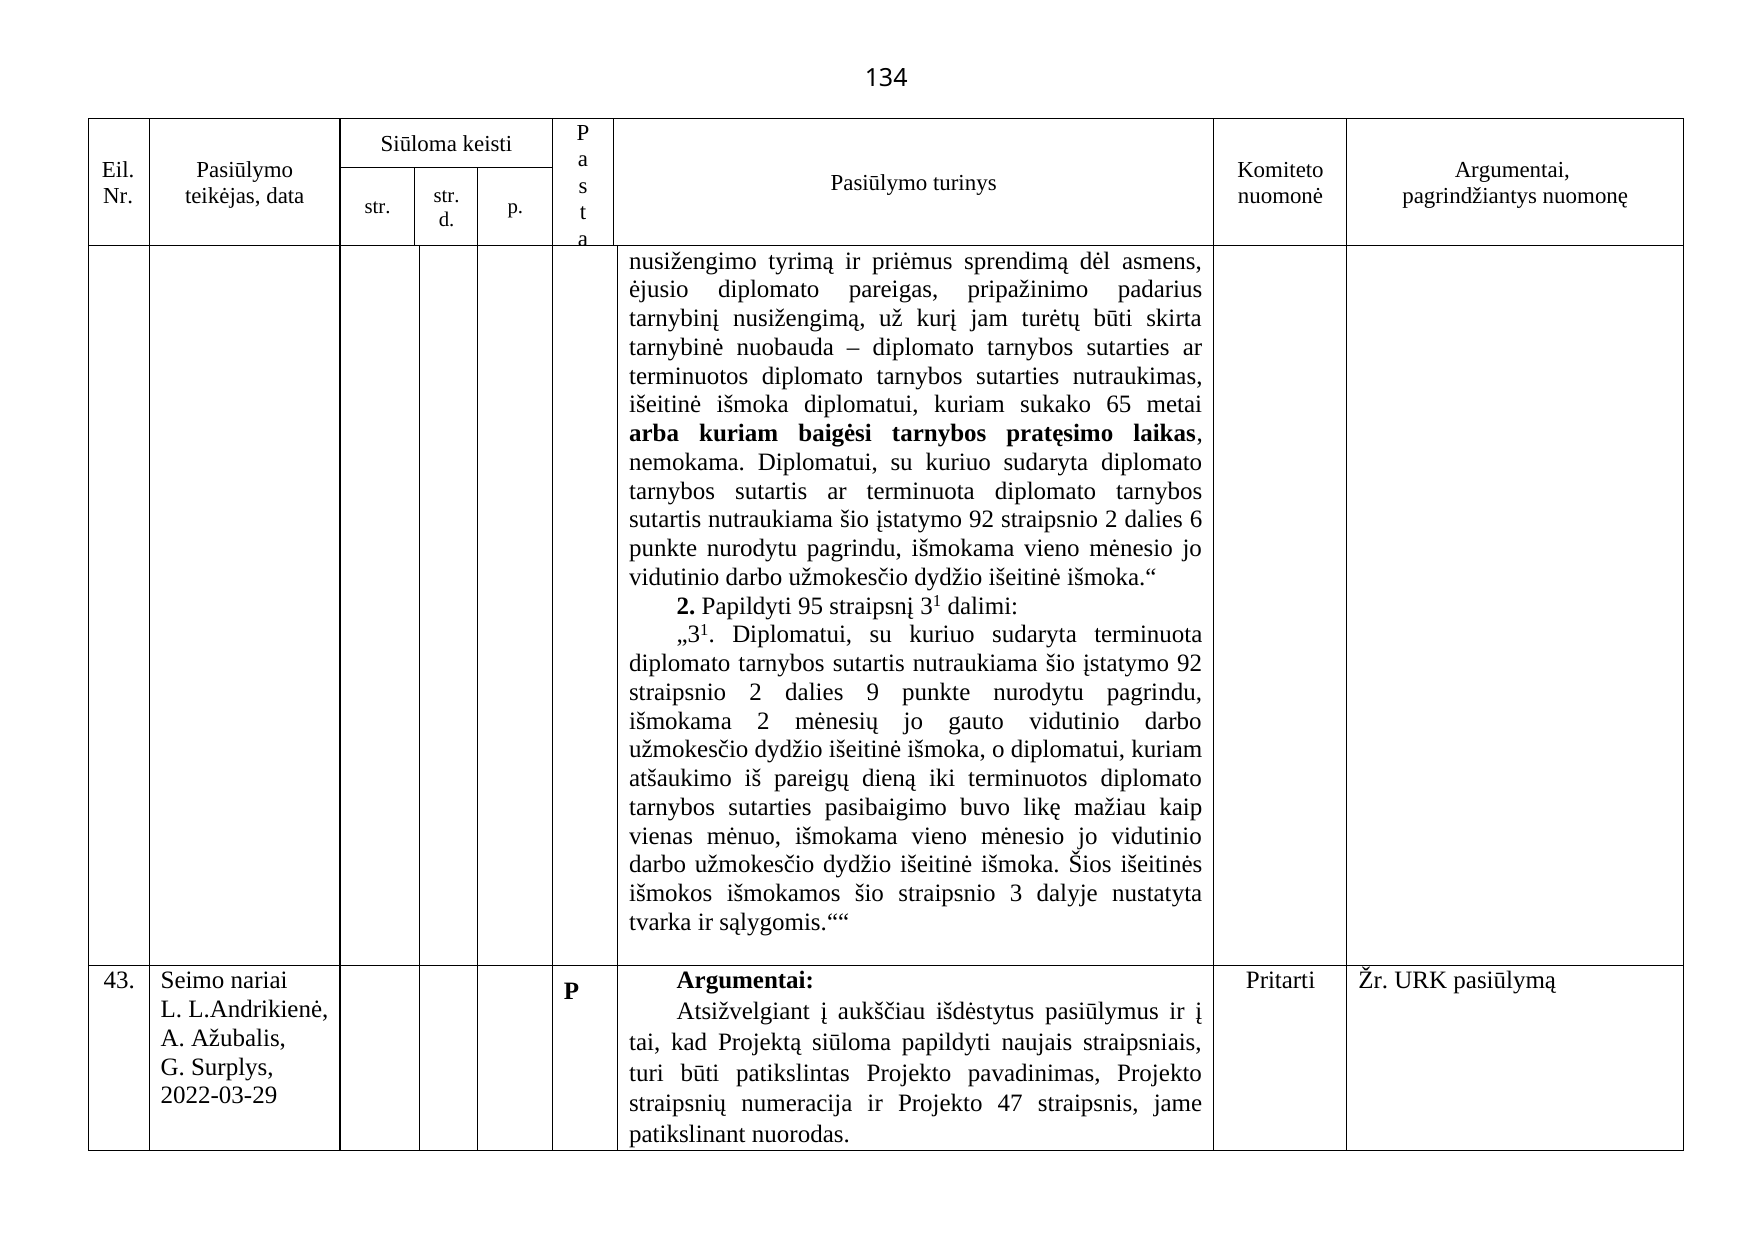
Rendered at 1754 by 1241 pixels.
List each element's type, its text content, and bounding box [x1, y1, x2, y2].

table_cell [89, 246, 149, 964]
table_cell Seimo nariai L. L.Andrikienė, A. Ažubalis, G. Surplys, 2022-03-29 [150, 966, 339, 1150]
table_cell str. d. [415, 168, 477, 245]
table_cell [478, 966, 552, 1150]
table_cell Argumentai: Atsižvelgiant į aukščiau išdėstytus pasiūlymus ir į tai, kad Projektą siūloma papildyti naujais straipsniais, turi būti patikslintas Projekto pavadinimas, Projekto straipsnių numeracija ir Projekto 47 straipsnis, jame patikslinant nuorodas. [618, 966, 1213, 1150]
table_cell str. [341, 168, 414, 245]
table_header Siūloma keisti [341, 119, 552, 167]
table_header Pastabos [553, 119, 613, 245]
table_cell [420, 966, 477, 1150]
table_cell p. [478, 168, 552, 245]
table_cell [341, 246, 419, 964]
table_header Eil. Nr. [89, 119, 149, 245]
table_cell P [553, 966, 617, 1150]
table_cell nusižengimo tyrimą ir priėmus sprendimą dėl asmens, ėjusio diplomato pareigas, pripažinimo padarius tarnybinį nusižengimą, už kurį jam turėtų būti skirta tarnybinė nuobauda – diplomato tarnybos sutarties ar terminuotos diplomato tarnybos sutarties nutraukimas, išeitinė išmoka diplomatui, kuriam sukako 65 metai arba kuriam baigėsi tarnybos pratęsimo laikas, nemokama. Diplomatui, su kuriuo sudaryta diplomato tarnybos sutartis ar terminuota diplomato tarnybos sutartis nutraukiama šio įstatymo 92 straipsnio 2 dalies 6 punkte nurodytu pagrindu, išmokama vieno mėnesio jo vidutinio darbo užmokesčio dydžio išeitinė išmoka.“ 2. Papildyti 95 straipsnį 31 dalimi: „31. Diplomatui, su kuriuo sudaryta terminuota diplomato tarnybos sutartis nutraukiama šio įstatymo 92 straipsnio 2 dalies 9 punkte nurodytu pagrindu, išmokama 2 mėnesių jo gauto vidutinio darbo užmokesčio dydžio išeitinė išmoka, o diplomatui, kuriam atšaukimo iš pareigų dieną iki terminuotos diplomato tarnybos sutarties pasibaigimo buvo likę mažiau kaip vienas mėnuo, išmokama vieno mėnesio jo vidutinio darbo užmokesčio dydžio išeitinė išmoka. Šios išeitinės išmokos išmokamos šio straipsnio 3 dalyje nustatyta tvarka ir sąlygomis.““ [618, 246, 1213, 964]
table_cell [1214, 246, 1346, 964]
table_cell [1347, 246, 1683, 964]
table_cell [553, 246, 617, 964]
table_cell [341, 966, 419, 1150]
table_header Pasiūlymo turinys [614, 119, 1213, 245]
table_header Argumentai, pagrindžiantys nuomonę [1347, 119, 1683, 245]
table_cell Pritarti [1214, 966, 1346, 1150]
table_header Komiteto nuomonė [1214, 119, 1346, 245]
table_header Pasiūlymo teikėjas, data [150, 119, 339, 245]
table_cell [150, 246, 339, 964]
table_cell Žr. URK pasiūlymą [1347, 966, 1683, 1150]
table_cell [420, 246, 477, 964]
table_cell [478, 246, 552, 964]
table_cell 43. [89, 966, 149, 1150]
